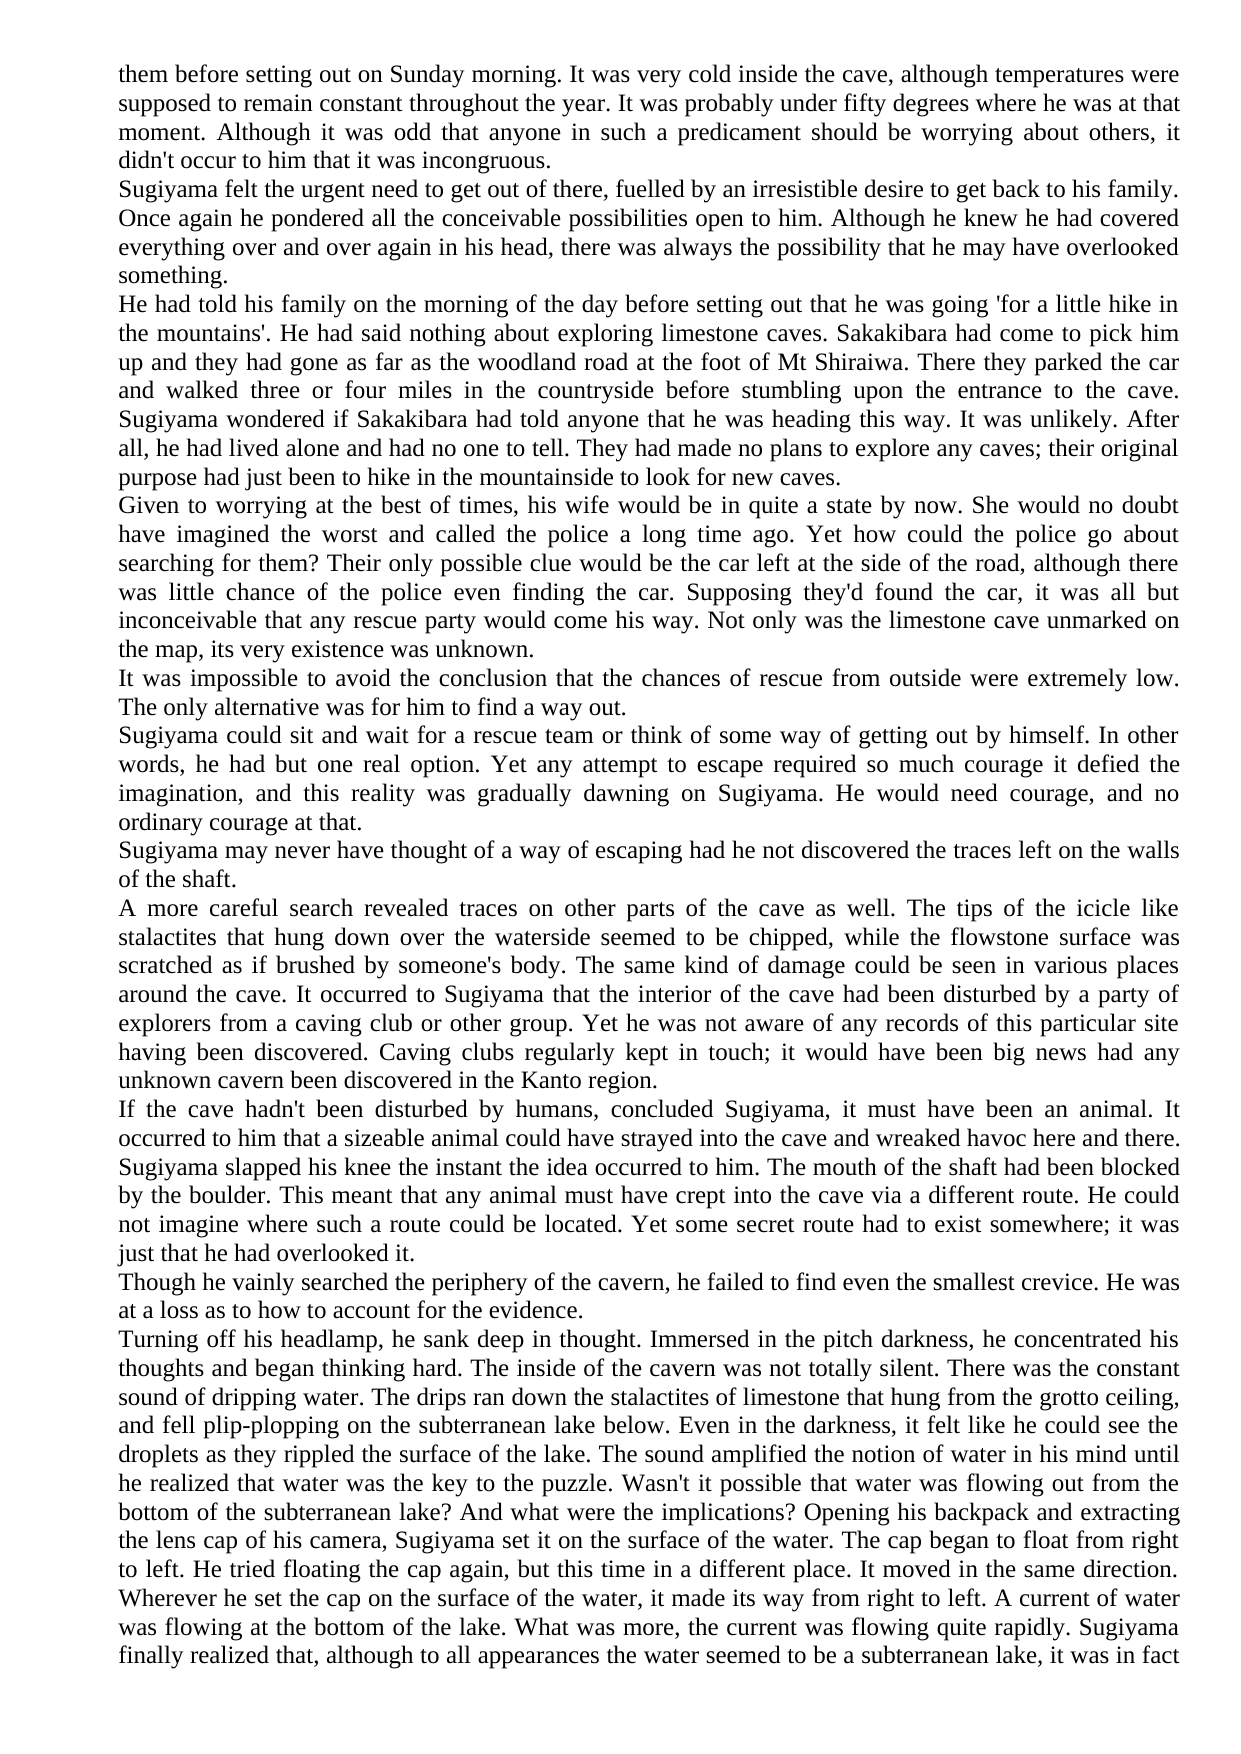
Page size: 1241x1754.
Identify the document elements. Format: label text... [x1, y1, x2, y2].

text He had told his family on the morning of the day before setting out that he was going 'for a little hike in the mountains'. He had said nothing about exploring limestone caves. Sakakibara had come to pick him up and they had gone as far as the woodland road at the foot of Mt Shiraiwa. There they parked the car and walked three or four miles in the countryside before stumbling upon the entrance to the cave. Sugiyama wondered if Sakakibara had told anyone that he was heading this way. It was unlikely. After all, he had lived alone and had no one to tell. They had made no plans to explore any caves; their original purpose had just been to hike in the mountainside to look for new caves. [118, 289, 1181, 490]
text them before setting out on Sunday morning. It was very cold inside the cave, although temperatures were supposed to remain constant throughout the year. It was probably under fifty degrees where he was at that moment. Although it was odd that anyone in such a predicament should be worrying about others, it didn't occur to him that it was incongruous. [118, 59, 1181, 174]
text A more careful search revealed traces on other parts of the cave as well. The tips of the icicle like stalactites that hung down over the waterside seemed to be chipped, while the flowstone surface was scratched as if brushed by someone's body. The same kind of damage could be seen in various places around the cave. It occurred to Sugiyama that the interior of the cave had been disturbed by a party of explorers from a caving club or other group. Yet he was not aware of any records of this particular site having been discovered. Caving clubs regularly kept in touch; it would have been big news had any unknown cavern been discovered in the Kanto region. [118, 893, 1181, 1094]
text It was impossible to avoid the conclusion that the chances of rescue from outside were extremely low. The only alternative was for him to find a way out. [118, 663, 1181, 720]
text If the cave hadn't been disturbed by humans, concluded Sugiyama, it must have been an animal. It occurred to him that a sizeable animal could have strayed into the cave and wreaked havoc here and there. Sugiyama slapped his knee the instant the idea occurred to him. The mouth of the shaft had been blocked by the boulder. This meant that any animal must have crept into the cave via a different route. He could not imagine where such a route could be located. Yet some secret route had to exist somewhere; it was just that he had overlooked it. [118, 1094, 1181, 1267]
text Though he vainly searched the periphery of the cavern, he failed to find even the smallest crevice. He was at a loss as to how to account for the evidence. [118, 1267, 1181, 1324]
text Given to worrying at the best of times, his wife would be in quite a state by now. She would no doubt have imagined the worst and called the police a long time ago. Yet how could the police go about searching for them? Their only possible clue would be the car left at the side of the road, although there was little chance of the police even finding the car. Supposing they'd found the car, it was all but inconceivable that any rescue party would come his way. Not only was the limestone cave unmarked on the map, its very existence was unknown. [118, 490, 1181, 663]
text Sugiyama felt the urgent need to get out of there, fuelled by an irresistible desire to get back to his family. Once again he pondered all the conceivable possibilities open to him. Although he knew he had covered everything over and over again in his head, there was always the possibility that he may have overlooked something. [118, 174, 1181, 289]
text Sugiyama may never have thought of a way of escaping had he not discovered the traces left on the walls of the shaft. [118, 835, 1181, 893]
text Sugiyama could sit and wait for a rescue team or think of some way of getting out by himself. In other words, he had but one real option. Yet any attempt to escape required so much courage it defied the imagination, and this reality was gradually dawning on Sugiyama. He would need courage, and no ordinary courage at that. [118, 720, 1181, 835]
text Turning off his headlamp, he sank deep in thought. Immersed in the pitch darkness, he concentrated his thoughts and began thinking hard. The inside of the cavern was not totally silent. There was the constant sound of dripping water. The drips ran down the stalactites of limestone that hung from the grotto ceiling, and fell plip-plopping on the subterranean lake below. Even in the darkness, it felt like he could see the droplets as they rippled the surface of the lake. The sound amplified the notion of water in his mind until he realized that water was the key to the puzzle. Wasn't it possible that water was flowing out from the bottom of the subterranean lake? And what were the implications? Opening his backpack and extracting the lens cap of his camera, Sugiyama set it on the surface of the water. The cap began to float from right to left. He tried floating the cap again, but this time in a different place. It moved in the same direction. Wherever he set the cap on the surface of the water, it made its way from right to left. A current of water was flowing at the bottom of the lake. What was more, the current was flowing quite rapidly. Sugiyama finally realized that, although to all appearances the water seemed to be a subterranean lake, it was in fact [118, 1324, 1181, 1669]
